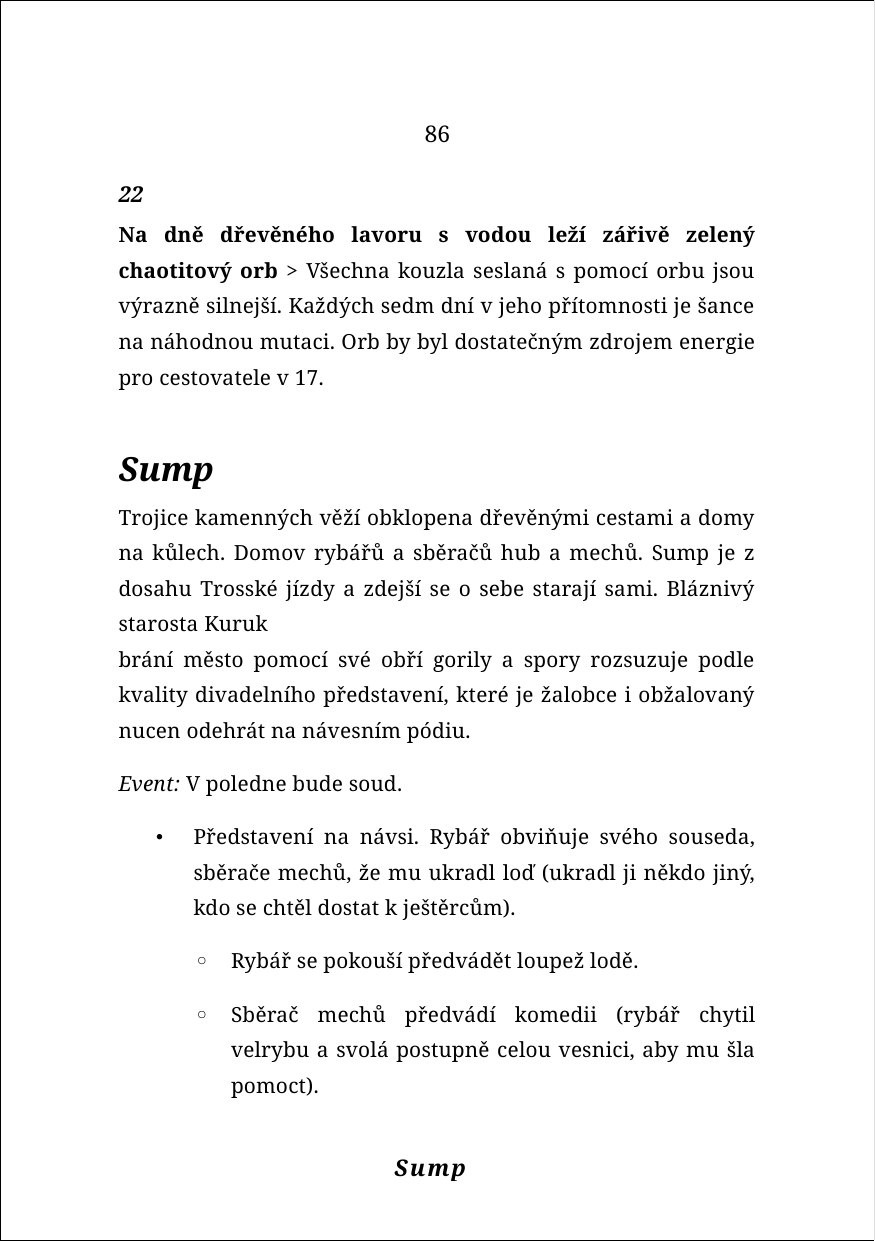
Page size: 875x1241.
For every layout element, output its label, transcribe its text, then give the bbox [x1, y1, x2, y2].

list Představení na návsi. Rybář obviňuje svého souseda, sběrače mechů, že mu ukradl loď (ukradl ji někdo jiný, kdo se chtěl dostat k ještěrcům). [156, 822, 756, 922]
text Na dně dřevěného lavoru s vodou leží zářivě zelený chaotitový orb > Všechna kouzla seslaná s pomocí orbu jsou výrazně silnejší. Každých sedm dní v jeho přítomnosti je šance na náhodnou mutaci. Orb by byl dostatečným zdrojem energie pro cestovatele v 17. [118, 221, 756, 391]
subtitle 22 [118, 179, 756, 209]
list Sběrač mechů předvádí komedii (rybář chytil velrybu a svolá postupně celou vesnici, aby mu šla pomoct). [193, 1000, 756, 1099]
text Trojice kamenných věží obklopena dřevěnými cestami a domy na kůlech. Domov rybářů a sběračů hub a mechů. Sump je z dosahu Trosské jízdy a zdejší se o sebe starají sami. Bláznivý starosta Kuruk brání město pomocí své obří gorily a spory rozsuzuje podle kvality divadelního představení, které je žalobce i obžalovaný nucen odehrát na návesním pódiu. [118, 503, 756, 744]
text Event: V poledne bude soud. [118, 769, 756, 797]
list Rybář se pokouší předvádět loupež lodě. [193, 946, 756, 975]
subtitle Sump [118, 445, 756, 491]
